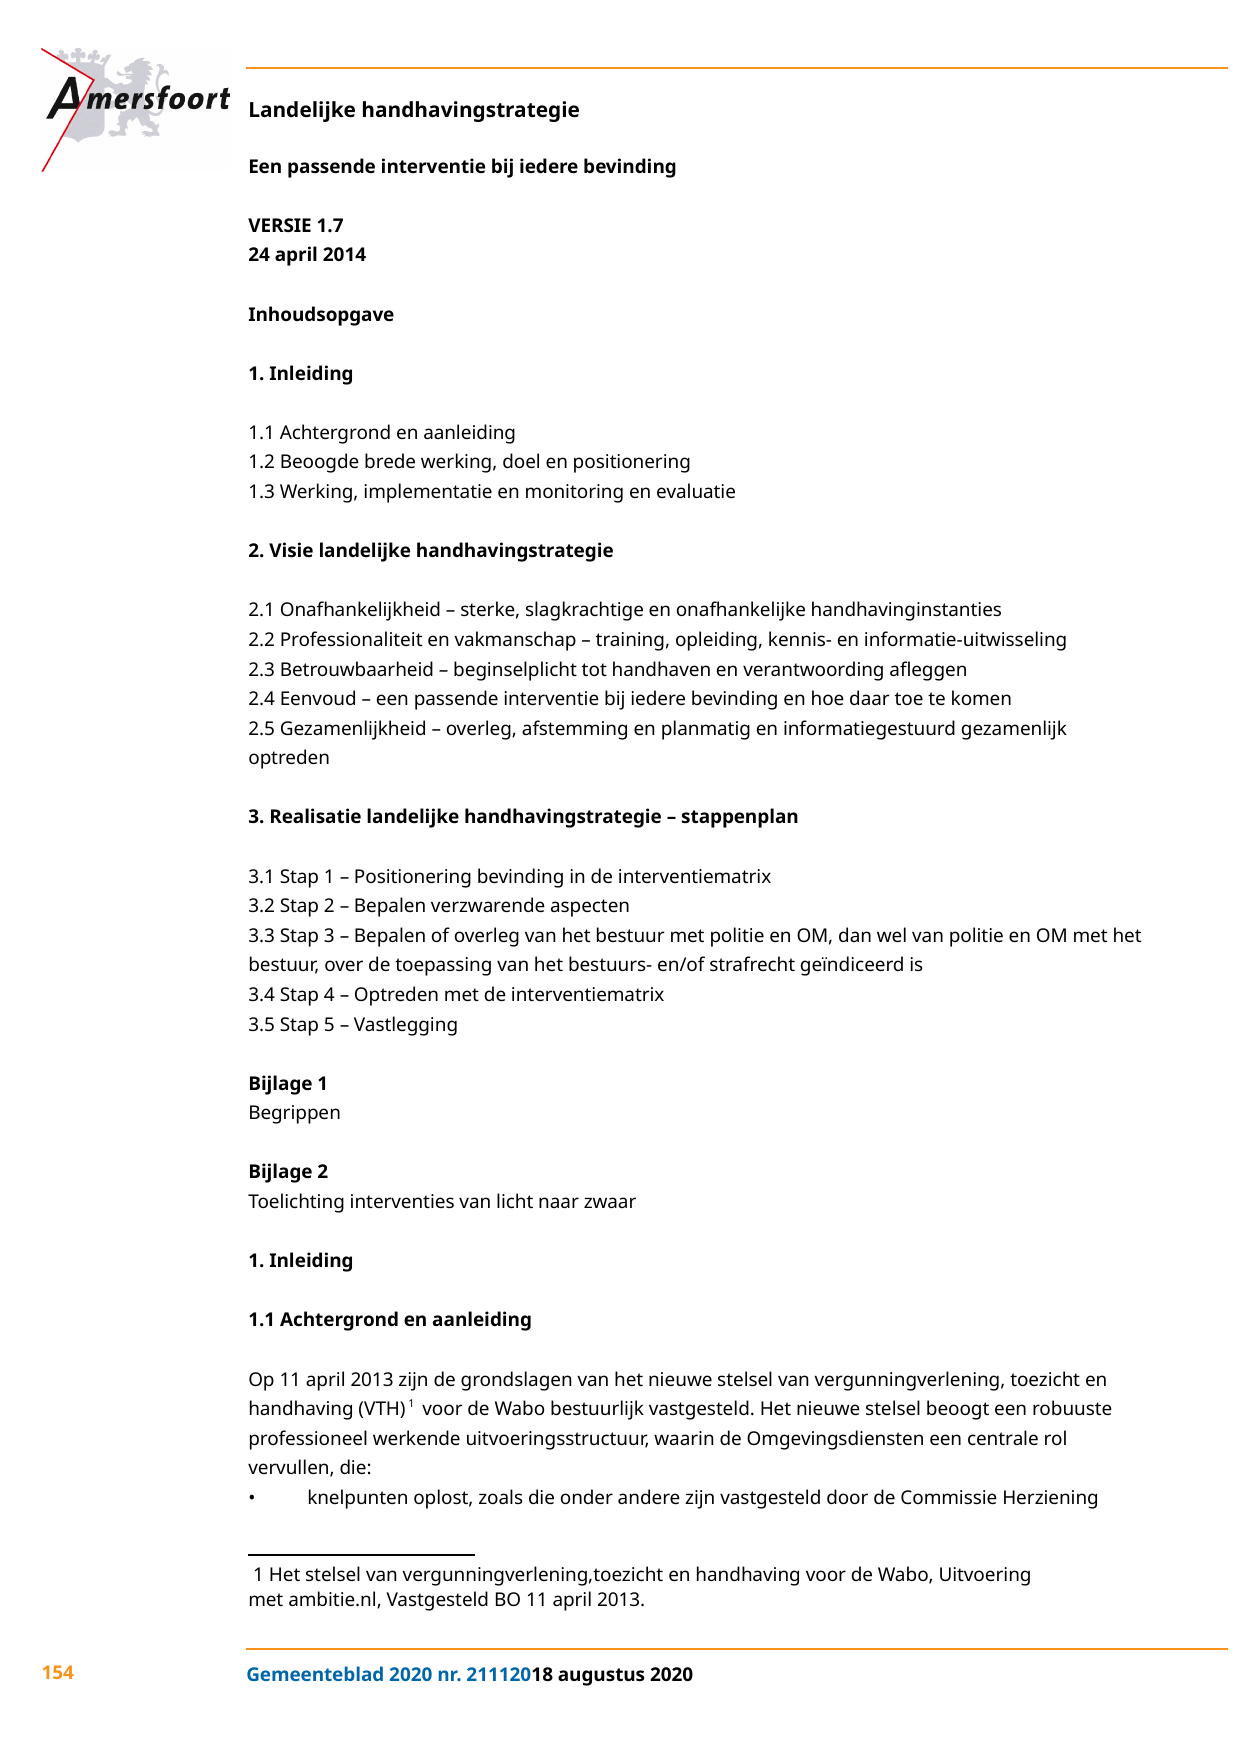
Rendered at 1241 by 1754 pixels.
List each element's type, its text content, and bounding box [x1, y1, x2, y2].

text Een passende interventie bij iedere bevinding [248, 153, 1152, 179]
text 1.1 Achtergrond en aanleiding [248, 1307, 1152, 1332]
list knelpunten oplost, zoals die onder andere zijn vastgesteld door de Commissie Herziening [248, 1484, 1152, 1510]
text 2.2 Professionaliteit en vakmanschap – training, opleiding, kennis- en informatie-uitwisseling [248, 626, 1152, 652]
text Bijlage 2 [248, 1159, 1152, 1184]
text VERSIE 1.7 [248, 212, 1152, 238]
text Inhoudsopgave [248, 301, 1152, 327]
text Begrippen [248, 1099, 1152, 1125]
text 3.1 Stap 1 – Positionering bevinding in de interventiematrix [248, 863, 1152, 889]
picture [41, 47, 231, 172]
text Het stelsel van vergunningverlening,toezicht en handhaving voor de Wabo, Uitvoering met ambitie.nl, Vastgesteld BO 11 april 2013. [248, 1561, 1152, 1612]
text 3.4 Stap 4 – Optreden met de interventiematrix [248, 981, 1152, 1007]
text 1. Inleiding [248, 360, 1152, 386]
text 3. Realisatie landelijke handhavingstrategie – stappenplan [248, 804, 1152, 829]
text 2. Visie landelijke handhavingstrategie [248, 537, 1152, 563]
text Op 11 april 2013 zijn de grondslagen van het nieuwe stelsel van vergunningverlening, toezicht en handhaving (VTH) voor de Wabo bestuurlijk vastgesteld. Het nieuwe stelsel beoogt een robuuste professioneel werkende uitvoeringsstructuur, waarin de Omgevingsdiensten een centrale rol vervullen, die: [248, 1366, 1152, 1480]
text Landelijke handhavingstrategie [248, 95, 1152, 123]
text 2.4 Eenvoud – een passende interventie bij iedere bevinding en hoe daar toe te komen [248, 685, 1152, 711]
text 1.3 Werking, implementatie en monitoring en evaluatie [248, 478, 1152, 504]
text 1.2 Beoogde brede werking, doel en positionering [248, 449, 1152, 474]
text 1. Inleiding [248, 1247, 1152, 1273]
text Bijlage 1 [248, 1070, 1152, 1096]
text 3.5 Stap 5 – Vastlegging [248, 1011, 1152, 1037]
text 2.5 Gezamenlijkheid – overleg, afstemming en planmatig en informatiegestuurd gezamenlijk optreden [248, 715, 1152, 770]
text Toelichting interventies van licht naar zwaar [248, 1188, 1152, 1214]
text 3.2 Stap 2 – Bepalen verzwarende aspecten [248, 892, 1152, 918]
text 2.3 Betrouwbaarheid – beginselplicht tot handhaven en verantwoording afleggen [248, 656, 1152, 682]
text 24 april 2014 [248, 242, 1152, 267]
text 1.1 Achtergrond en aanleiding [248, 419, 1152, 445]
text 3.3 Stap 3 – Bepalen of overleg van het bestuur met politie en OM, dan wel van politie en OM met het bestuur, over de toepassing van het bestuurs- en/of strafrecht geïndiceerd is [248, 922, 1152, 977]
text 2.1 Onafhankelijkheid – sterke, slagkrachtige en onafhankelijke handhavinginstanties [248, 597, 1152, 622]
